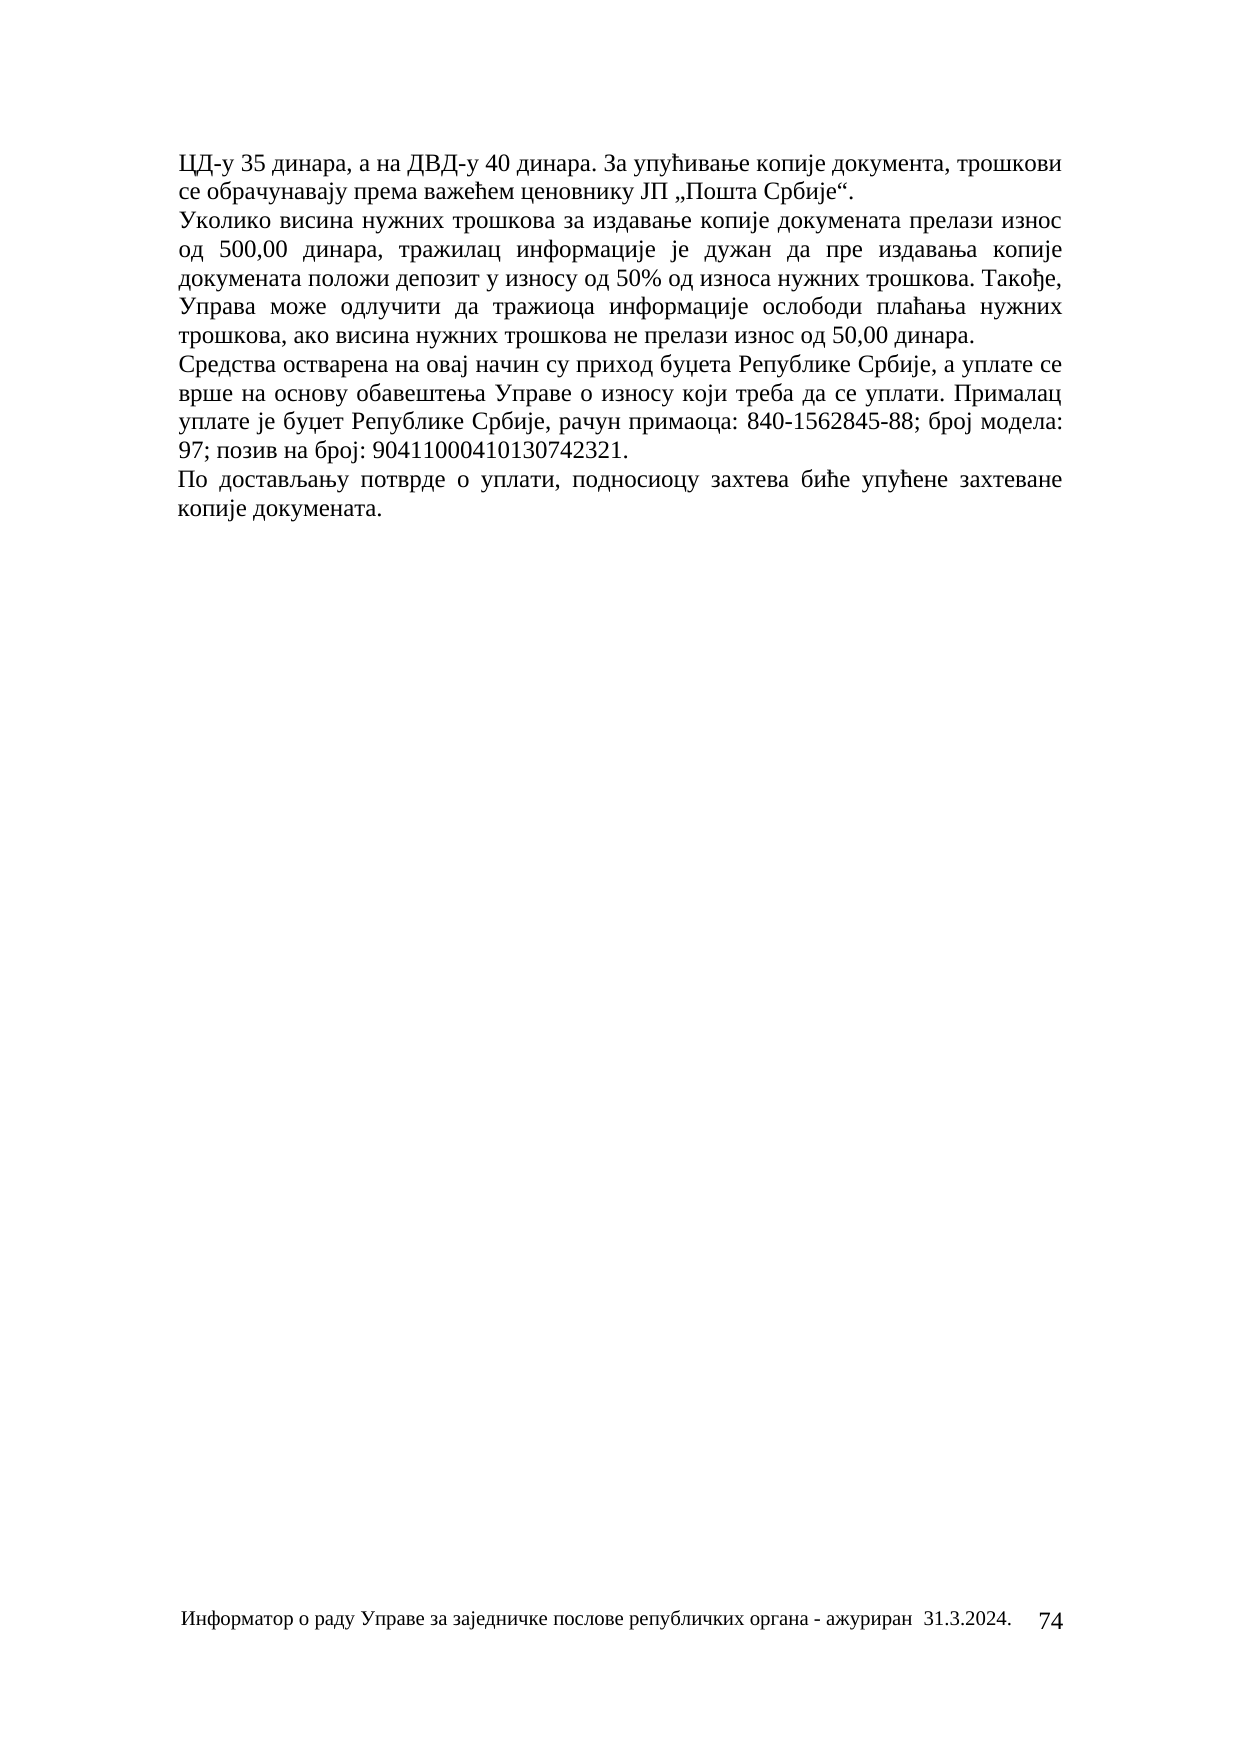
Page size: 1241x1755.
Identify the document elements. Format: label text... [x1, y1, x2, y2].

text ЦД-у 35 динара, а на ДВД-у 40 динара. За упућивање копије документа, трошкови се обрачунавају према важећем ценовнику ЈП „Пошта Србије“. [178, 148, 1063, 205]
text Уколико висина нужних трошкова за издавање копије докумената прелази износ од 500,00 динара, тражилац информације је дужан да пре издавања копије докумената положи депозит у износу од 50% од износа нужних трошкова. Такође, Управа може одлучити да тражиоца информације ослободи плаћања нужних трошкова, ако висина нужних трошкова не прелази износ од 50,00 динара. [178, 205, 1063, 349]
text Средства остварена на овај начин су приход буџета Републике Србије, а уплате се врше на основу обавештења Управе о износу који треба да се уплати. Прималац уплате је буџет Републике Србије, рачун примаоца: 840-1562845-88; број модела: 97; позив на број: 90411000410130742321. [178, 349, 1063, 464]
text По достављању потврде о уплати, подносиоцу захтева биће упућене захтеване копије докумената. [177, 464, 1063, 521]
